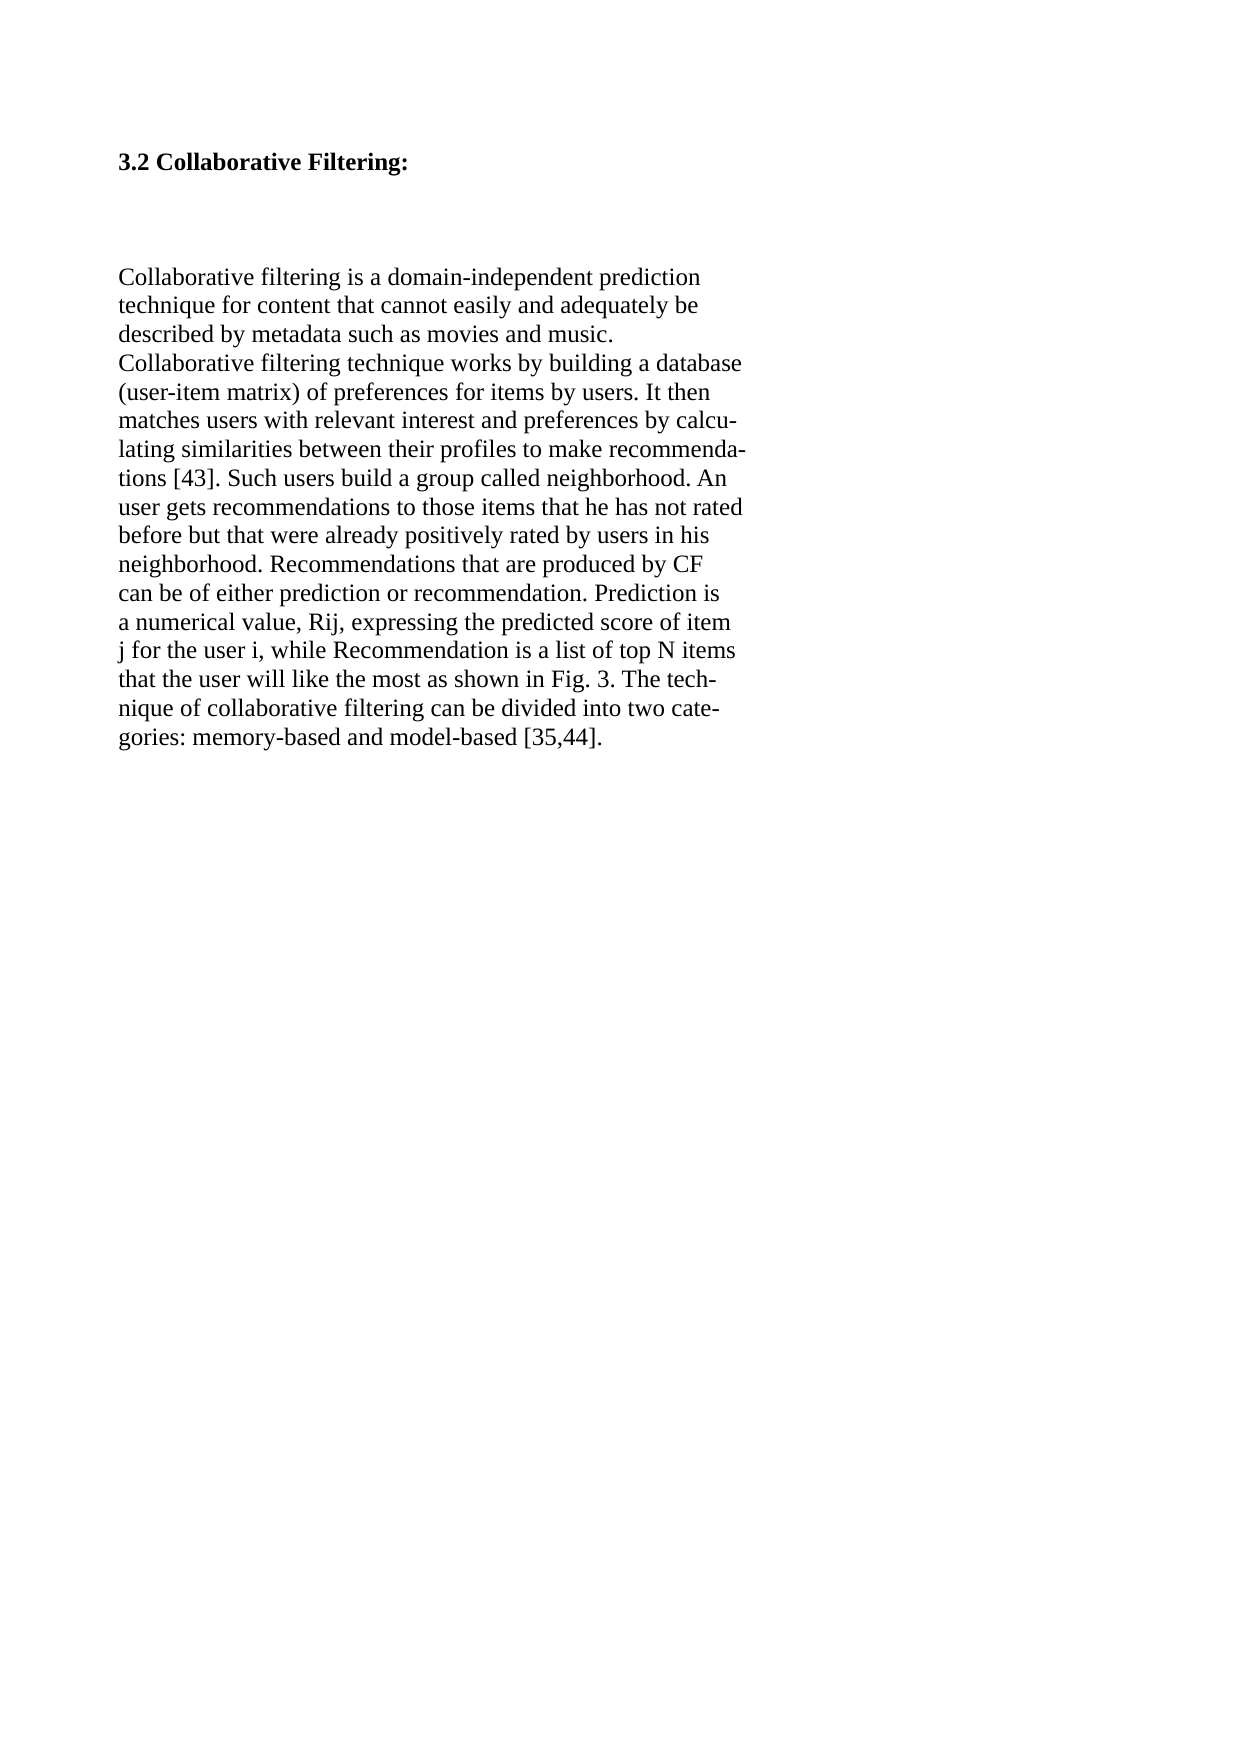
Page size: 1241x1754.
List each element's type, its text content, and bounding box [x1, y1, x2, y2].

text gories: memory-based and model-based [35,44]. [118, 722, 1122, 751]
text a numerical value, Rij, expressing the predicted score of item [118, 607, 1122, 636]
text Collaborative filtering is a domain-independent prediction [118, 262, 1122, 291]
text 3.2 Collaborative Filtering: [118, 147, 1122, 176]
text that the user will like the most as shown in Fig. 3. The tech- [118, 664, 1122, 693]
text user gets recommendations to those items that he has not rated [118, 492, 1122, 521]
text described by metadata such as movies and music. [118, 319, 1122, 348]
text lating similarities between their profiles to make recommenda- [118, 434, 1122, 463]
text before but that were already positively rated by users in his [118, 521, 1122, 549]
text nique of collaborative filtering can be divided into two cate- [118, 693, 1122, 722]
text Collaborative filtering technique works by building a database [118, 348, 1122, 377]
text (user-item matrix) of preferences for items by users. It then [118, 377, 1122, 406]
text neighborhood. Recommendations that are produced by CF [118, 549, 1122, 578]
text tions [43]. Such users build a group called neighborhood. An [118, 463, 1122, 492]
text j for the user i, while Recommendation is a list of top N items [118, 636, 1122, 664]
text technique for content that cannot easily and adequately be [118, 291, 1122, 319]
text matches users with relevant interest and preferences by calcu- [118, 406, 1122, 434]
text can be of either prediction or recommendation. Prediction is [118, 578, 1122, 607]
